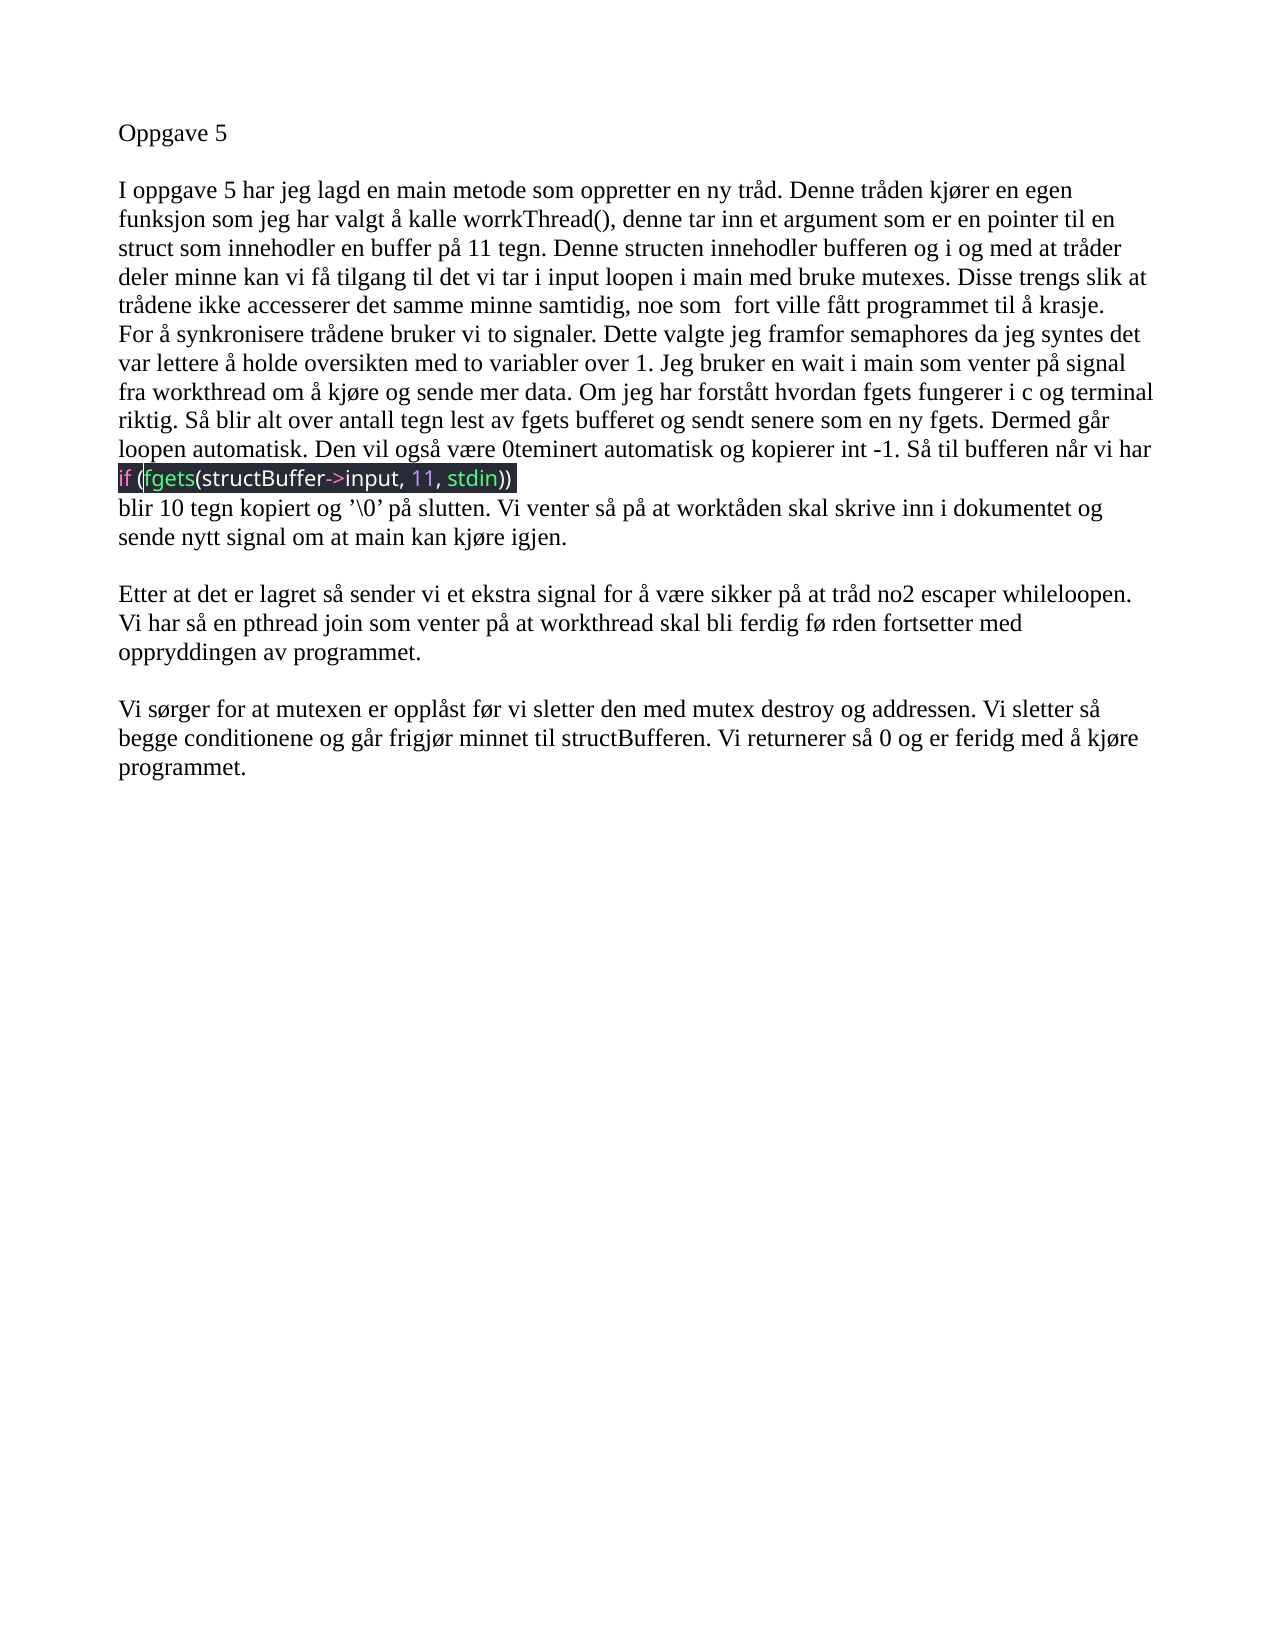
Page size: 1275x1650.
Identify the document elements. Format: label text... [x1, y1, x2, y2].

text Etter at det er lagret så sender vi et ekstra signal for å være sikker på at tråd no2 escaper whileloopen. Vi har så en pthread join som venter på at workthread skal bli ferdig fø rden fortsetter med oppryddingen av programmet. [118, 579, 1157, 665]
text For å synkronisere trådene bruker vi to signaler. Dette valgte jeg framfor semaphores da jeg syntes det var lettere å holde oversikten med to variabler over 1. Jeg bruker en wait i main som venter på signal fra workthread om å kjøre og sende mer data. Om jeg har forstått hvordan fgets fungerer i c og terminal riktig. Så blir alt over antall tegn lest av fgets bufferet og sendt senere som en ny fgets. Dermed går loopen automatisk. Den vil også være 0teminert automatisk og kopierer int -1. Så til bufferen når vi har [118, 319, 1157, 463]
text blir 10 tegn kopiert og ’\0’ på slutten. Vi venter så på at worktåden skal skrive inn i dokumentet og sende nytt signal om at main kan kjøre igjen. [118, 493, 1157, 550]
text Vi sørger for at mutexen er opplåst før vi sletter den med mutex destroy og addressen. Vi sletter så begge conditionene og går frigjør minnet til structBufferen. Vi returnerer så 0 og er feridg med å kjøre programmet. [118, 694, 1157, 780]
text I oppgave 5 har jeg lagd en main metode som oppretter en ny tråd. Denne tråden kjører en egen funksjon som jeg har valgt å kalle worrkThread(), denne tar inn et argument som er en pointer til en struct som innehodler en buffer på 11 tegn. Denne structen innehodler bufferen og i og med at tråder deler minne kan vi få tilgang til det vi tar i input loopen i main med bruke mutexes. Disse trengs slik at trådene ikke accesserer det samme minne samtidig, noe som fort ville fått programmet til å krasje. [118, 176, 1157, 319]
text Oppgave 5 [118, 118, 1157, 147]
text if (fgets(structBuffer->input, 11, stdin)) [118, 463, 1157, 493]
